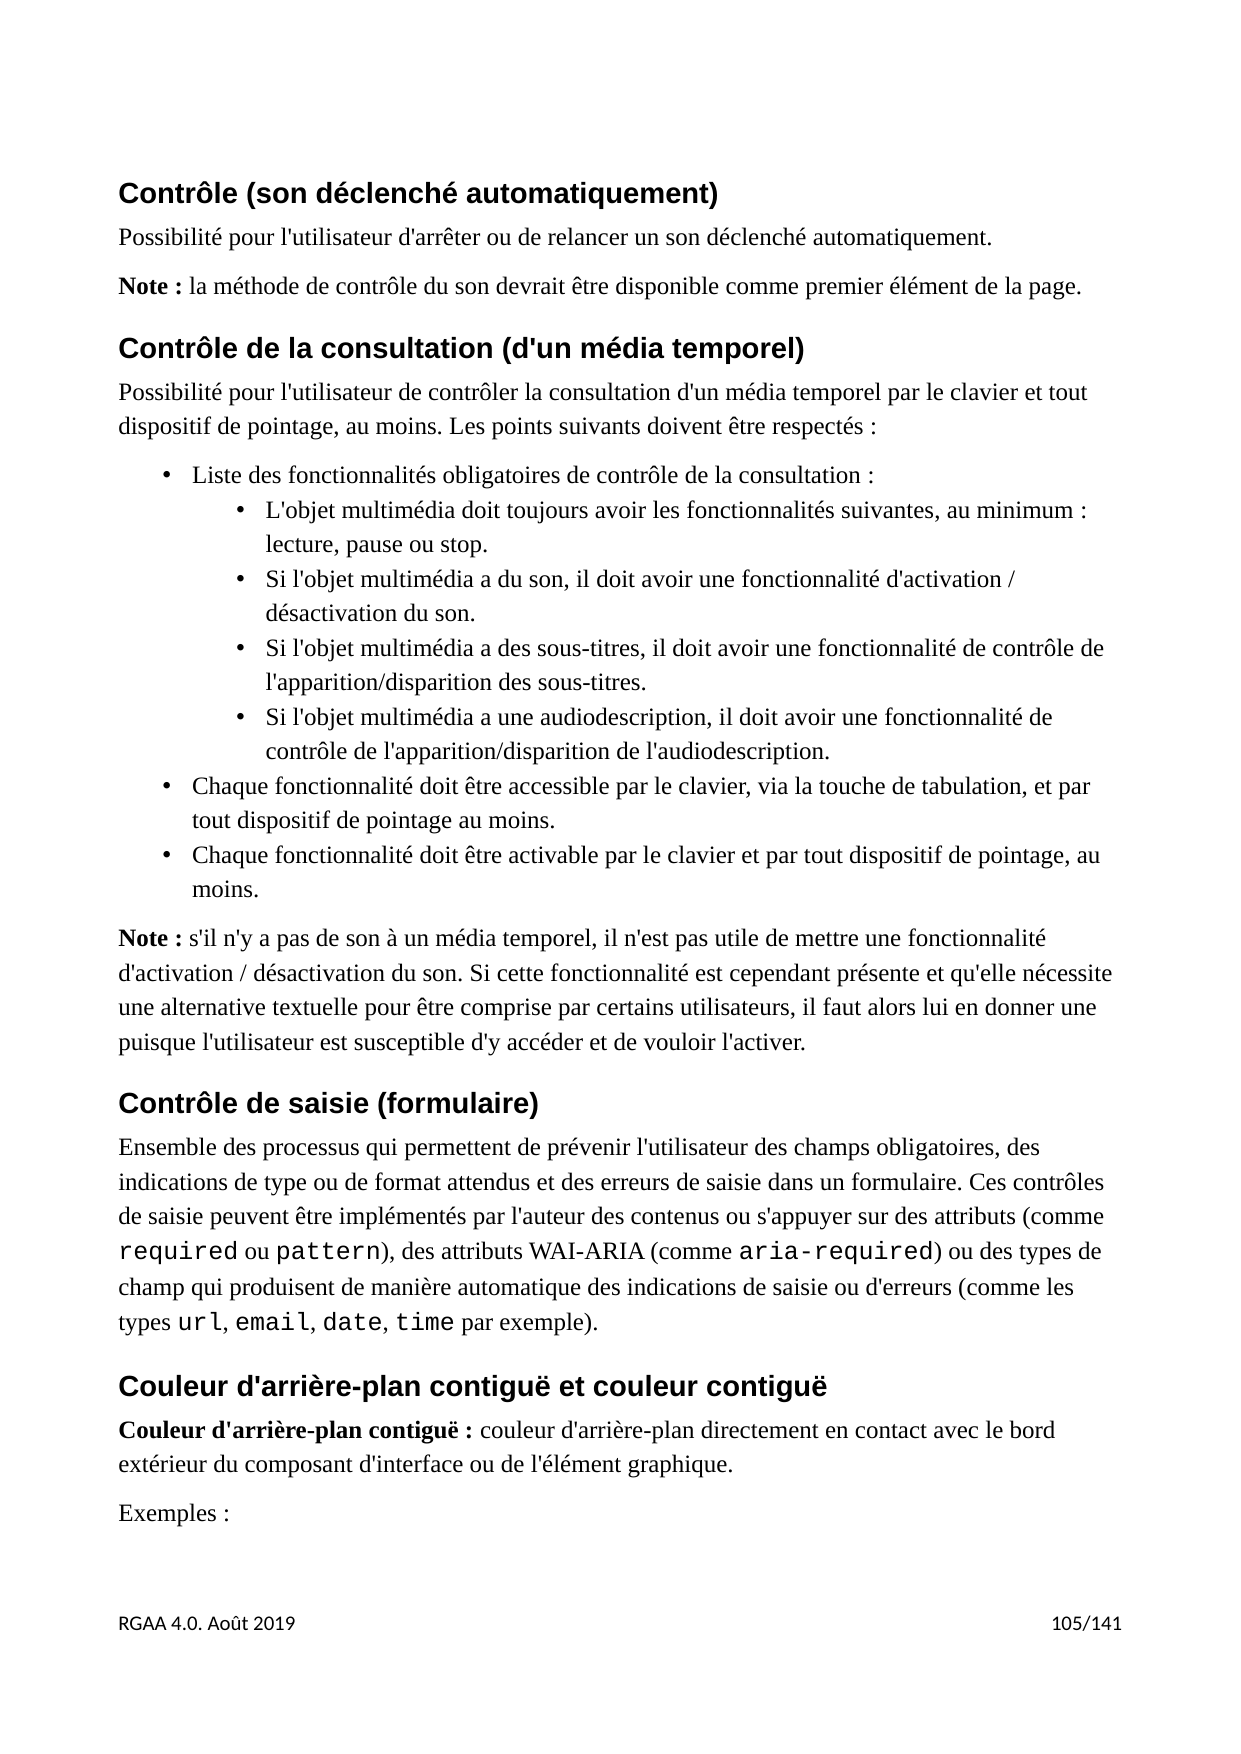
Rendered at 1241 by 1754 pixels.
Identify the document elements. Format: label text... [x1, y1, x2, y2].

list Liste des fonctionnalités obligatoires de contrôle de la consultation : [162, 461, 1122, 489]
subtitle Contrôle de la consultation (d'un média temporel) [118, 331, 1122, 364]
text Couleur d'arrière-plan contiguë : couleur d'arrière-plan directement en contact avec le bord extérieur du composant d'interface ou de l'élément graphique. [118, 1415, 1122, 1478]
subtitle Contrôle de saisie (formulaire) [118, 1086, 1122, 1120]
list Si l'objet multimédia a du son, il doit avoir une fonctionnalité d'activation / désactivation du son. [236, 564, 1122, 627]
text Exemples : [118, 1498, 1122, 1527]
subtitle Contrôle (son déclenché automatiquement) [118, 176, 1122, 210]
list Si l'objet multimédia a des sous-titres, il doit avoir une fonctionnalité de contrôle de l'apparition/disparition des sous-titres. [236, 633, 1122, 696]
list L'objet multimédia doit toujours avoir les fonctionnalités suivantes, au minimum : lecture, pause ou stop. [236, 495, 1122, 558]
text Note : s'il n'y a pas de son à un média temporel, il n'est pas utile de mettre une fonctionnalité d'activation / désactivation du son. Si cette fonctionnalité est cependant présente et qu'elle nécessite une alternative textuelle pour être comprise par certains utilisateurs, il faut alors lui en donner une puisque l'utilisateur est susceptible d'y accéder et de vouloir l'activer. [118, 923, 1122, 1056]
text Ensemble des processus qui permettent de prévenir l'utilisateur des champs obligatoires, des indications de type ou de format attendus et des erreurs de saisie dans un formulaire. Ces contrôles de saisie peuvent être implémentés par l'auteur des contenus ou s'appuyer sur des attributs (comme required ou pattern), des attributs WAI-ARIA (comme aria-required) ou des types de champ qui produisent de manière automatique des indications de saisie ou d'erreurs (comme les types url, email, date, time par exemple). [118, 1132, 1122, 1338]
list Si l'objet multimédia a une audiodescription, il doit avoir une fonctionnalité de contrôle de l'apparition/disparition de l'audiodescription. [236, 702, 1122, 765]
list Chaque fonctionnalité doit être accessible par le clavier, via la touche de tabulation, et par tout dispositif de pointage au moins. [162, 771, 1122, 834]
subtitle Couleur d'arrière-plan contiguë et couleur contiguë [118, 1369, 1122, 1402]
text Note : la méthode de contrôle du son devrait être disponible comme premier élément de la page. [118, 271, 1122, 300]
text Possibilité pour l'utilisateur de contrôler la consultation d'un média temporel par le clavier et tout dispositif de pointage, au moins. Les points suivants doivent être respectés : [118, 377, 1122, 440]
list Chaque fonctionnalité doit être activable par le clavier et par tout dispositif de pointage, au moins. [162, 840, 1122, 903]
text Possibilité pour l'utilisateur d'arrêter ou de relancer un son déclenché automatiquement. [118, 222, 1122, 251]
